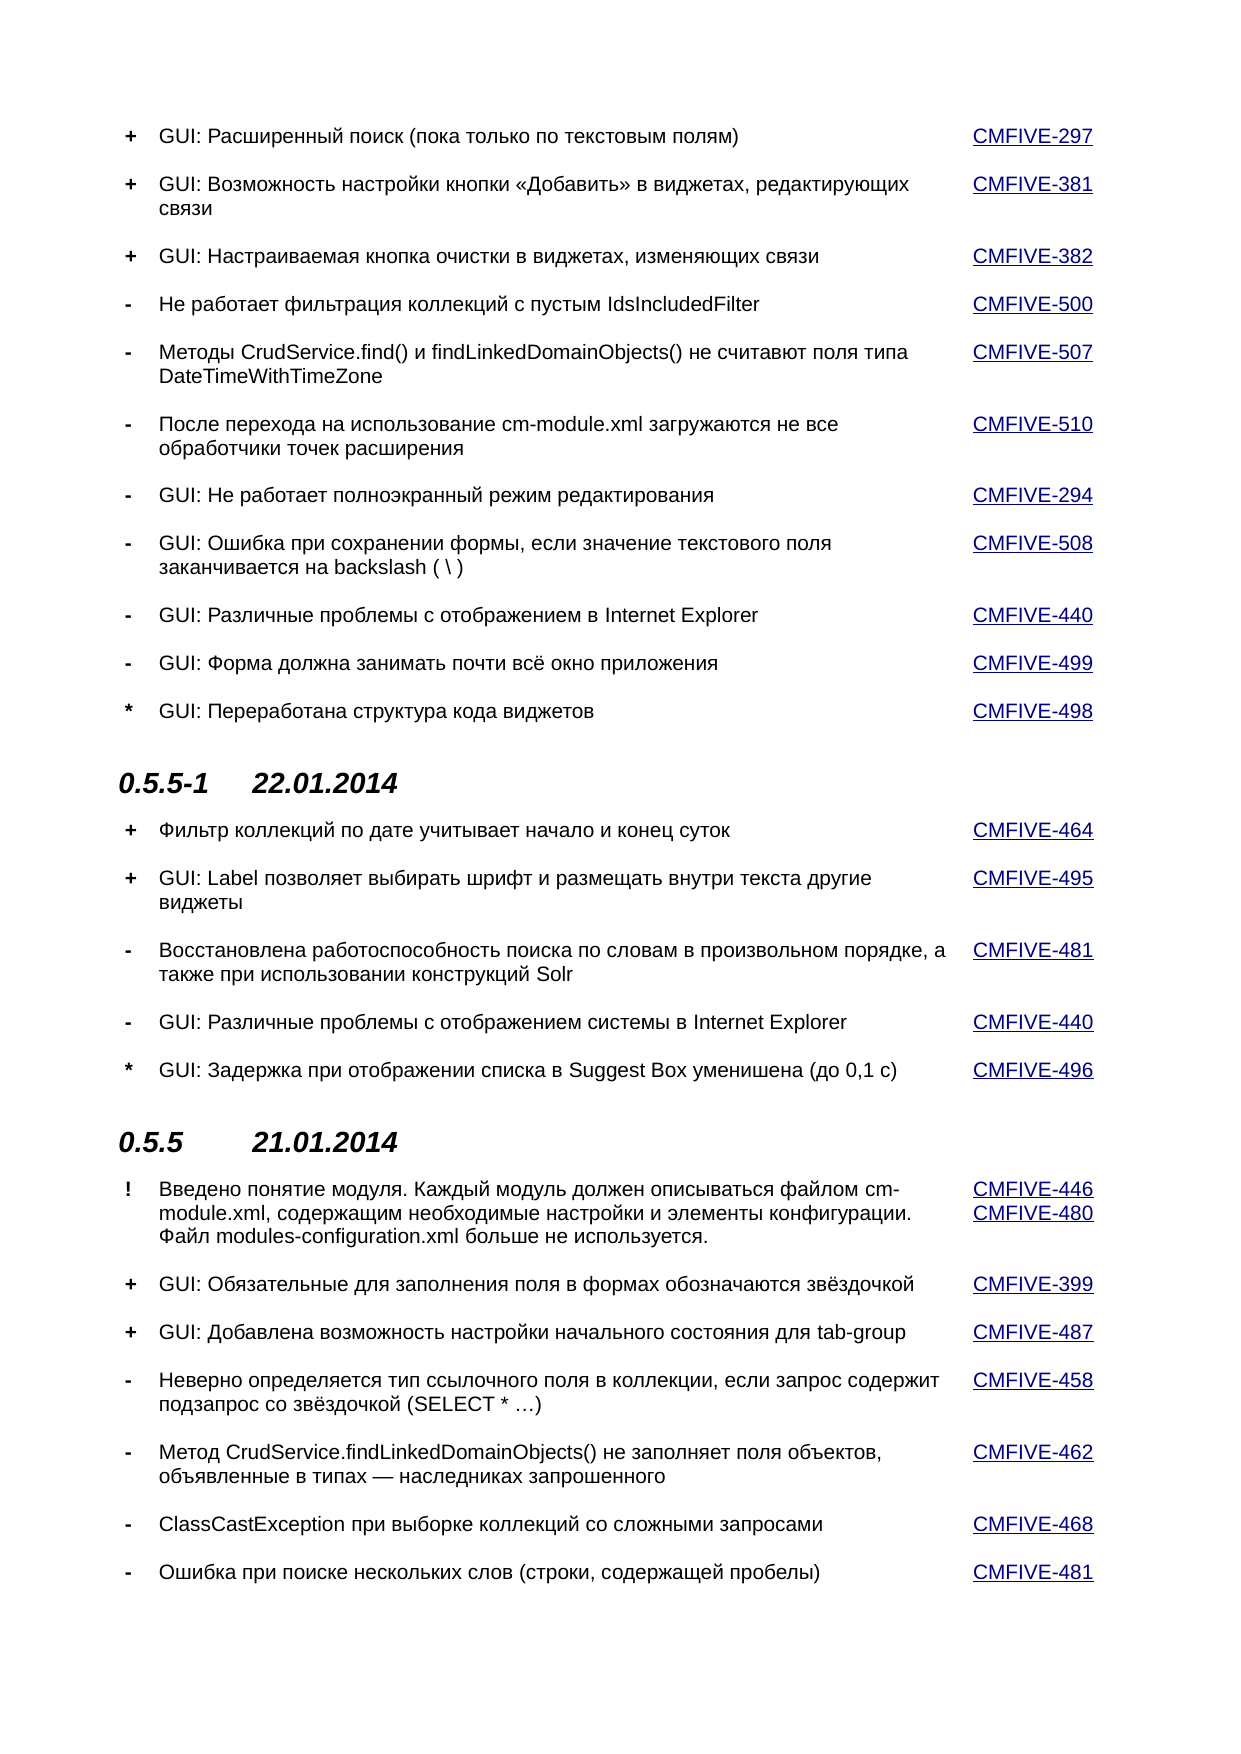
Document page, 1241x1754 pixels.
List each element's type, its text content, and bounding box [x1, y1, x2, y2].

table_header Фильтр коллекций по дате учитывает начало и конец суток [153, 812, 967, 860]
table_cell - [119, 932, 153, 1004]
table_cell GUI: Настраиваемая кнопка очистки в виджетах, изменяющих связи [153, 238, 967, 286]
table_cell + [119, 118, 153, 166]
table_cell CMFIVE-462 [967, 1434, 1123, 1506]
table_cell GUI: Различные проблемы с отображением системы в Internet Explorer [153, 1004, 967, 1052]
table_cell - [119, 525, 153, 597]
table_cell CMFIVE-440 [967, 597, 1123, 645]
table_cell GUI: Форма должна занимать почти всё окно приложения [153, 645, 967, 693]
table_cell GUI: Различные проблемы с отображением в Internet Explorer [153, 597, 967, 645]
table_cell + [119, 238, 153, 286]
table_cell GUI: Label позволяет выбирать шрифт и размещать внутри текста другие виджеты [153, 860, 967, 932]
table_cell - [119, 1362, 153, 1434]
table_cell * [119, 693, 153, 741]
subtitle 0.5.5-1 22.01.2014 [118, 766, 1122, 799]
table_cell CMFIVE-500 [967, 286, 1123, 334]
table_cell - [119, 1554, 153, 1602]
table_cell Метод CrudService.findLinkedDomainObjects() не заполняет поля объектов, объявленные в типах — наследниках запрошенного [153, 1434, 967, 1506]
table_cell CMFIVE-508 [967, 525, 1123, 597]
table_header ! [119, 1171, 153, 1266]
table_cell CMFIVE-487 [967, 1314, 1123, 1362]
table_cell CMFIVE-468 [967, 1506, 1123, 1554]
table_cell CMFIVE-499 [967, 645, 1123, 693]
table_cell CMFIVE-458 [967, 1362, 1123, 1434]
table_cell CMFIVE-440 [967, 1004, 1123, 1052]
table_cell + [119, 1266, 153, 1314]
table_header CMFIVE-446 CMFIVE-480 [967, 1171, 1123, 1266]
table_cell CMFIVE-498 [967, 693, 1123, 741]
table_cell - [119, 478, 153, 525]
table_cell CMFIVE-481 [967, 932, 1123, 1004]
table_cell Методы CrudService.find() и findLinkedDomainObjects() не считавют поля типа DateTimeWithTimeZone [153, 334, 967, 406]
table_cell CMFIVE-382 [967, 238, 1123, 286]
table_cell GUI: Ошибка при сохранении формы, если значение текстового поля заканчивается на backslash ( \ ) [153, 525, 967, 597]
table_header Введено понятие модуля. Каждый модуль должен описываться файлом cm-module.xml, содержащим необходимые настройки и элементы конфигурации. Файл modules-configuration.xml больше не используется. [153, 1171, 967, 1266]
table_cell ClassCastException при выборке коллекций со сложными запросами [153, 1506, 967, 1554]
table_cell GUI: Обязательные для заполнения поля в формах обозначаются звёздочкой [153, 1266, 967, 1314]
table_cell - [119, 597, 153, 645]
table_cell + [119, 860, 153, 932]
subtitle 0.5.5 21.01.2014 [118, 1124, 1122, 1158]
table_cell CMFIVE-496 [967, 1052, 1123, 1099]
table_cell Не работает фильтрация коллекций с пустым IdsIncludedFilter [153, 286, 967, 334]
table_cell GUI: Переработана структура кода виджетов [153, 693, 967, 741]
table_cell CMFIVE-381 [967, 166, 1123, 238]
table_cell CMFIVE-495 [967, 860, 1123, 932]
table_cell Неверно определяется тип ссылочного поля в коллекции, если запрос содержит подзапрос со звёздочкой (SELECT * …) [153, 1362, 967, 1434]
table_cell GUI: Задержка при отображении списка в Suggest Box уменишена (до 0,1 с) [153, 1052, 967, 1099]
table_cell CMFIVE-297 [967, 118, 1123, 166]
table_cell Ошибка при поиске нескольких слов (строки, содержащей пробелы) [153, 1554, 967, 1602]
table_cell - [119, 1004, 153, 1052]
table_cell GUI: Возможность настройки кнопки «Добавить» в виджетах, редактирующих связи [153, 166, 967, 238]
table_cell CMFIVE-481 [967, 1554, 1123, 1602]
table_cell CMFIVE-399 [967, 1266, 1123, 1314]
table_cell + [119, 1314, 153, 1362]
table_header CMFIVE-464 [967, 812, 1123, 860]
table_header + [119, 812, 153, 860]
table_cell CMFIVE-507 [967, 334, 1123, 406]
table_cell CMFIVE-294 [967, 478, 1123, 525]
table_cell GUI: Добавлена возможность настройки начального состояния для tab-group [153, 1314, 967, 1362]
table_cell После перехода на использование cm-module.xml загружаются не все обработчики точек расширения [153, 406, 967, 477]
table_cell GUI: Расширенный поиск (пока только по текстовым полям) [153, 118, 967, 166]
table_cell - [119, 334, 153, 406]
table_cell - [119, 1506, 153, 1554]
table_cell * [119, 1052, 153, 1099]
table_cell Восстановлена работоспособность поиска по словам в произвольном порядке, а также при использовании конструкций Solr [153, 932, 967, 1004]
table_cell - [119, 645, 153, 693]
table_cell + [119, 166, 153, 238]
table_cell - [119, 286, 153, 334]
table_cell GUI: Не работает полноэкранный режим редактирования [153, 478, 967, 525]
table_cell - [119, 1434, 153, 1506]
table_cell - [119, 406, 153, 477]
table_cell CMFIVE-510 [967, 406, 1123, 477]
